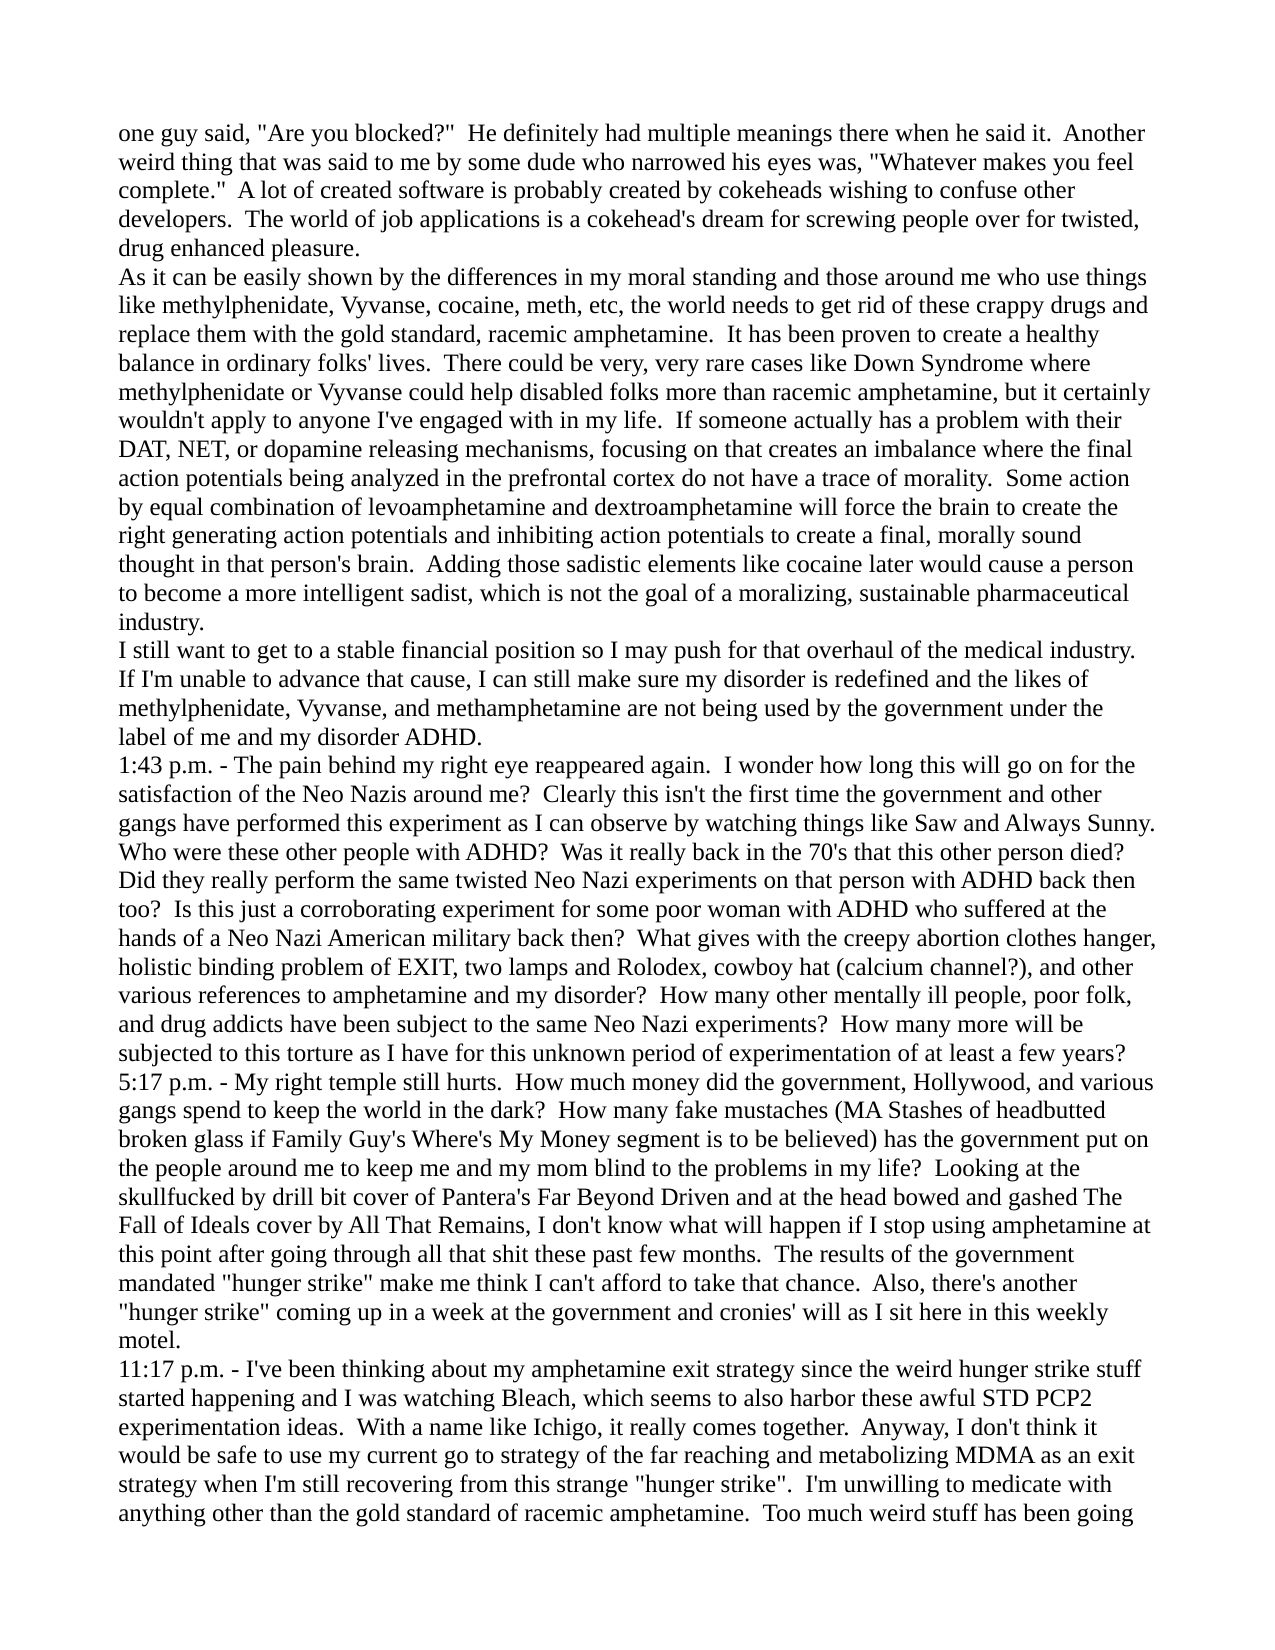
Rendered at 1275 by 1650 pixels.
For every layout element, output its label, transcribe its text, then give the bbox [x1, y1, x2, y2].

text 11:17 p.m. - I've been thinking about my amphetamine exit strategy since the weird hunger strike stuff started happening and I was watching Bleach, which seems to also harbor these awful STD PCP2 experimentation ideas. With a name like Ichigo, it really comes together. Anyway, I don't think it would be safe to use my current go to strategy of the far reaching and metabolizing MDMA as an exit strategy when I'm still recovering from this strange "hunger strike". I'm unwilling to medicate with anything other than the gold standard of racemic amphetamine. Too much weird stuff has been going [118, 1354, 1157, 1527]
text As it can be easily shown by the differences in my moral standing and those around me who use things like methylphenidate, Vyvanse, cocaine, meth, etc, the world needs to get rid of these crappy drugs and replace them with the gold standard, racemic amphetamine. It has been proven to create a healthy balance in ordinary folks' lives. There could be very, very rare cases like Down Syndrome where methylphenidate or Vyvanse could help disabled folks more than racemic amphetamine, but it certainly wouldn't apply to anyone I've engaged with in my life. If someone actually has a problem with their DAT, NET, or dopamine releasing mechanisms, focusing on that creates an imbalance where the final action potentials being analyzed in the prefrontal cortex do not have a trace of morality. Some action by equal combination of levoamphetamine and dextroamphetamine will force the brain to create the right generating action potentials and inhibiting action potentials to create a final, morally sound thought in that person's brain. Adding those sadistic elements like cocaine later would cause a person to become a more intelligent sadist, which is not the goal of a moralizing, sustainable pharmaceutical industry. [118, 262, 1157, 636]
text one guy said, "Are you blocked?" He definitely had multiple meanings there when he said it. Another weird thing that was said to me by some dude who narrowed his eyes was, "Whatever makes you feel complete." A lot of created software is probably created by cokeheads wishing to confuse other developers. The world of job applications is a cokehead's dream for screwing people over for twisted, drug enhanced pleasure. [118, 118, 1157, 262]
text I still want to get to a stable financial position so I may push for that overhaul of the medical industry. If I'm unable to advance that cause, I can still make sure my disorder is redefined and the likes of methylphenidate, Vyvanse, and methamphetamine are not being used by the government under the label of me and my disorder ADHD. [118, 636, 1157, 751]
text 5:17 p.m. - My right temple still hurts. How much money did the government, Hollywood, and various gangs spend to keep the world in the dark? How many fake mustaches (MA Stashes of headbutted broken glass if Family Guy's Where's My Money segment is to be believed) has the government put on the people around me to keep me and my mom blind to the problems in my life? Looking at the skullfucked by drill bit cover of Pantera's Far Beyond Driven and at the head bowed and gashed The Fall of Ideals cover by All That Remains, I don't know what will happen if I stop using amphetamine at this point after going through all that shit these past few months. The results of the government mandated "hunger strike" make me think I can't afford to take that chance. Also, there's another "hunger strike" coming up in a week at the government and cronies' will as I sit here in this weekly motel. [118, 1067, 1157, 1354]
text 1:43 p.m. - The pain behind my right eye reappeared again. I wonder how long this will go on for the satisfaction of the Neo Nazis around me? Clearly this isn't the first time the government and other gangs have performed this experiment as I can observe by watching things like Saw and Always Sunny. Who were these other people with ADHD? Was it really back in the 70's that this other person died? Did they really perform the same twisted Neo Nazi experiments on that person with ADHD back then too? Is this just a corroborating experiment for some poor woman with ADHD who suffered at the hands of a Neo Nazi American military back then? What gives with the creepy abortion clothes hanger, holistic binding problem of EXIT, two lamps and Rolodex, cowboy hat (calcium channel?), and other various references to amphetamine and my disorder? How many other mentally ill people, poor folk, and drug addicts have been subject to the same Neo Nazi experiments? How many more will be subjected to this torture as I have for this unknown period of experimentation of at least a few years? [118, 751, 1157, 1067]
